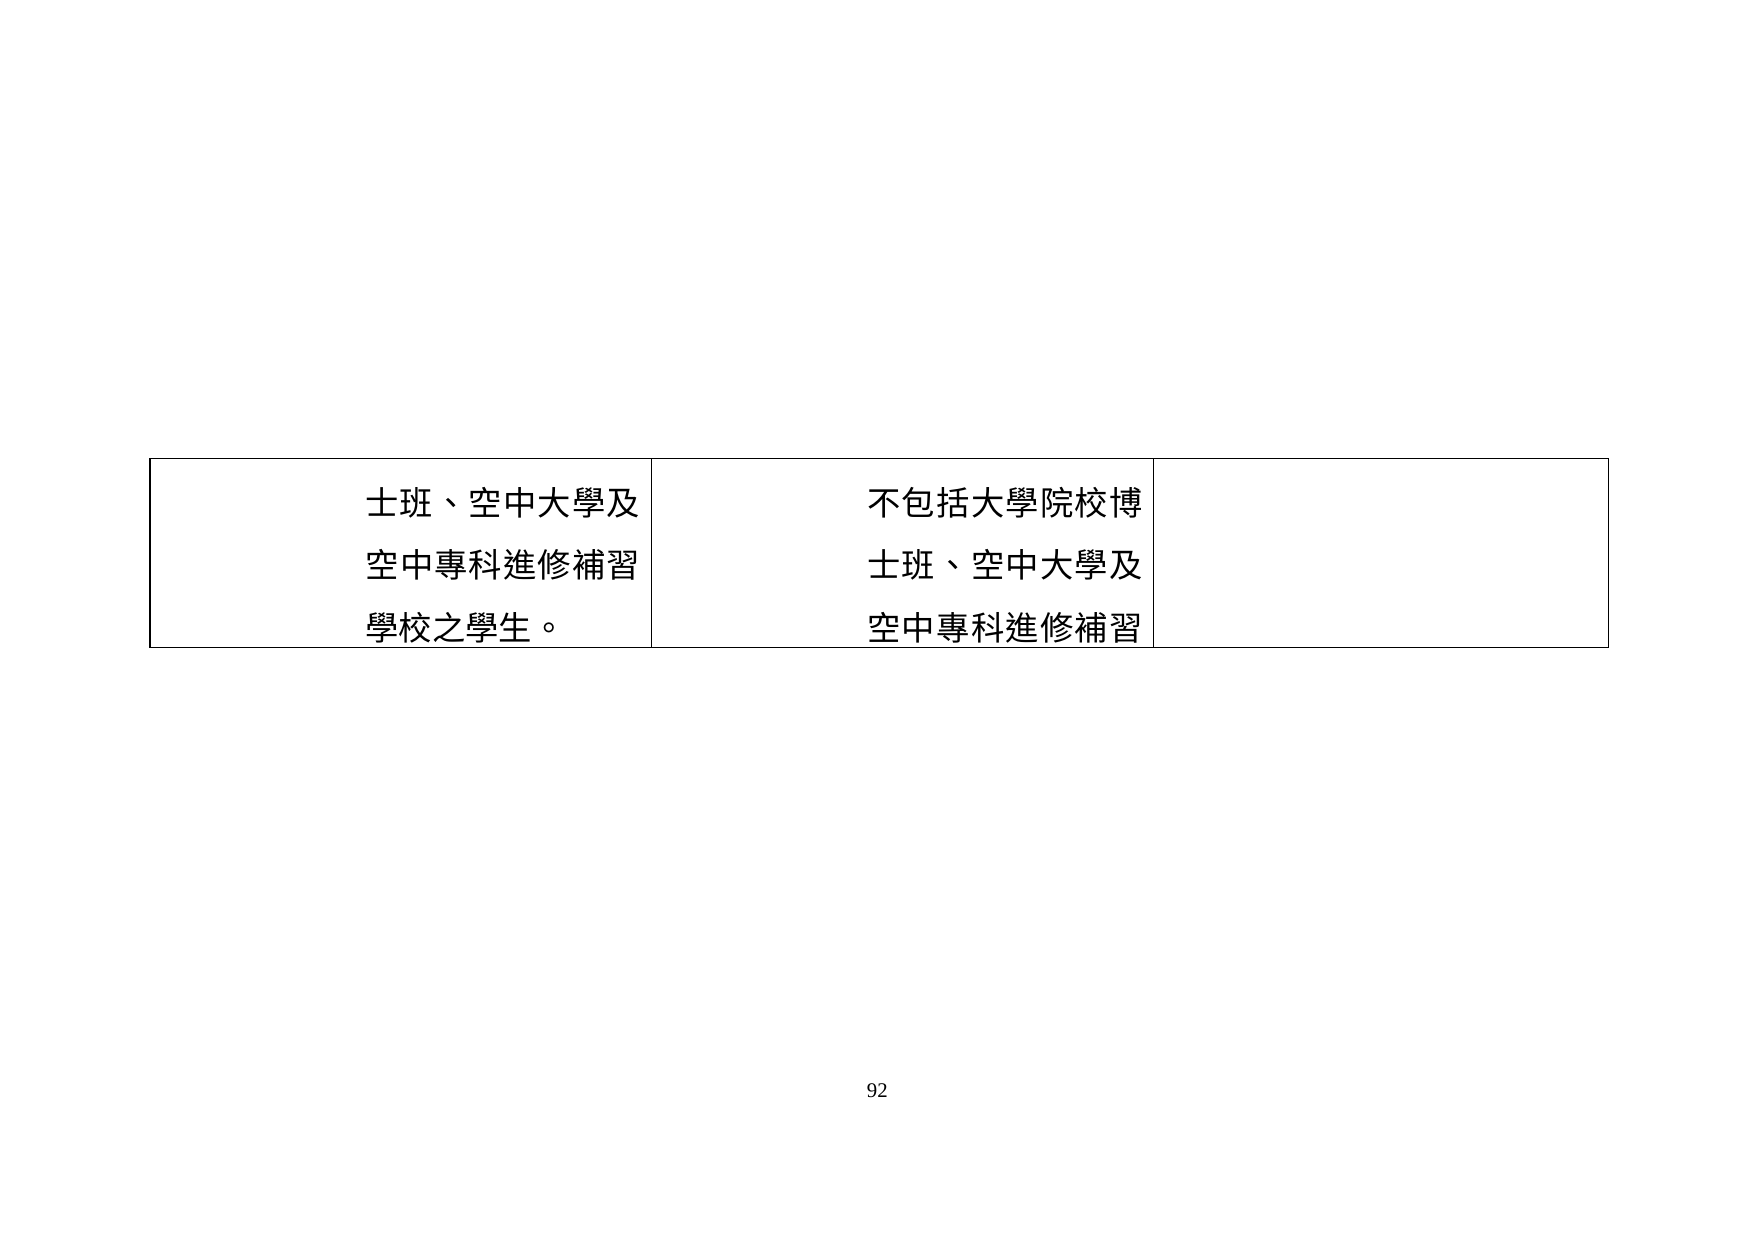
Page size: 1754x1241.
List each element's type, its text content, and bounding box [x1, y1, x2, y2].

table_cell [1154, 459, 1608, 647]
table_cell 士班、空中大學及空中專科進修補習學校之學生。 [151, 459, 651, 647]
table_cell 不包括大學院校博士班、空中大學及空中專科進修補習 [652, 459, 1153, 647]
